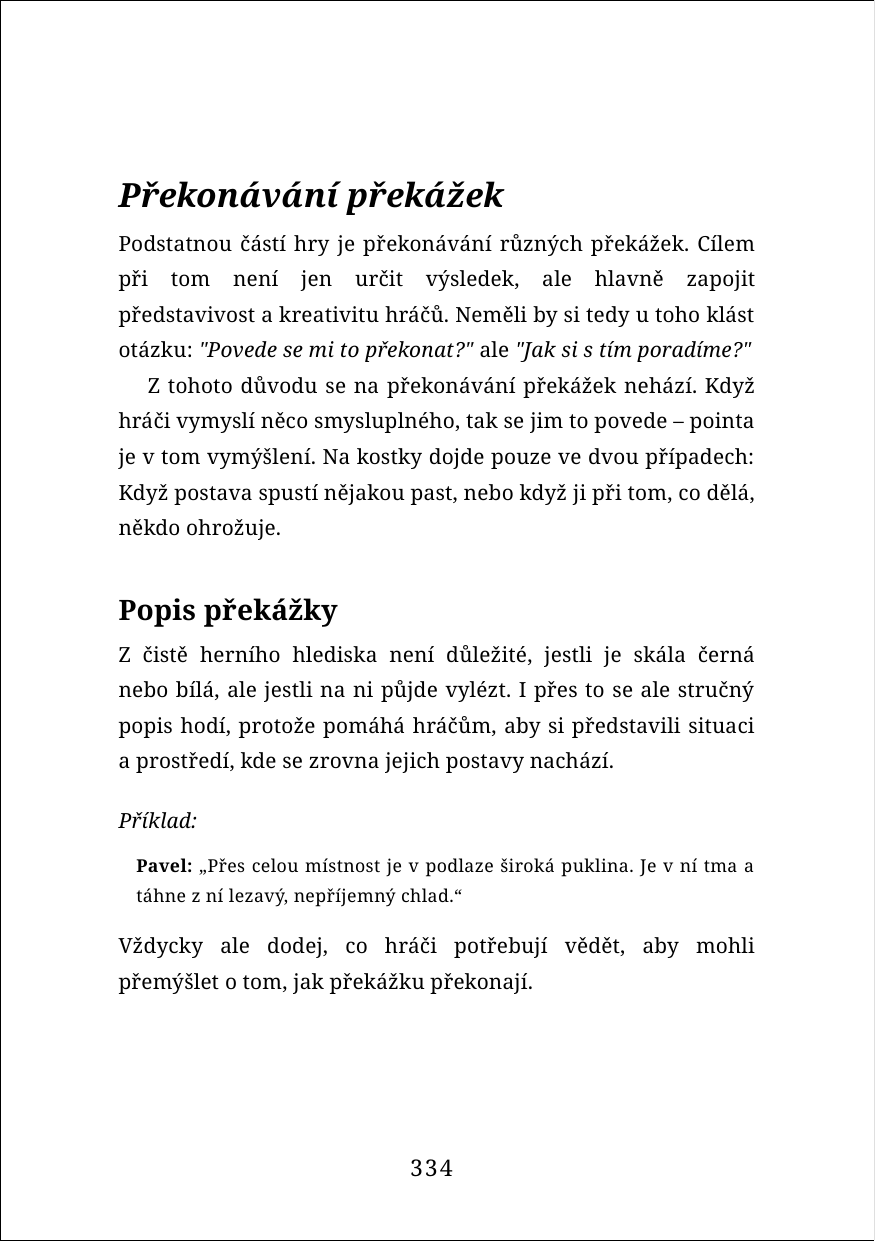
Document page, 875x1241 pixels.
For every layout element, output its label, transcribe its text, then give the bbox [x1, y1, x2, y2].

text Vždycky ale dodej, co hráči potřebují vědět, aby mohli přemýšlet o tom, jak překážku překonají. [118, 931, 756, 995]
text Z čistě herního hlediska není důležité, jestli je skála černá nebo bílá, ale jestli na ni půjde vylézt. I přes to se ale stručný popis hodí, protože pomáhá hráčům, aby si představili situaci a prostředí, kde se zrovna jejich postavy nachází. [118, 640, 756, 775]
subtitle Popis překážky [118, 590, 756, 628]
text Podstatnou částí hry je překonávání různých překážek. Cílem při tom není jen určit výsledek, ale hlavně zapojit představivost a kreativitu hráčů. Neměli by si tedy u toho klást otázku: "Povede se mi to překonat?" ale "Jak si s tím poradíme?" Z tohoto důvodu se na překonávání překážek nehází. Když hráči vymyslí něco smysluplného, tak se jim to povede – pointa je v tom vymýšlení. Na kostky dojde pouze ve dvou případech: Když postava spustí nějakou past, nebo když ji při tom, co dělá, někdo ohrožuje. [118, 229, 756, 542]
text Pavel: „Přes celou místnost je v podlaze široká puklina. Je v ní tma a táhne z ní lezavý, nepříjemný chlad.“ [136, 853, 756, 907]
text Příklad: [118, 806, 756, 834]
subtitle Překonávání překážek [118, 172, 756, 217]
